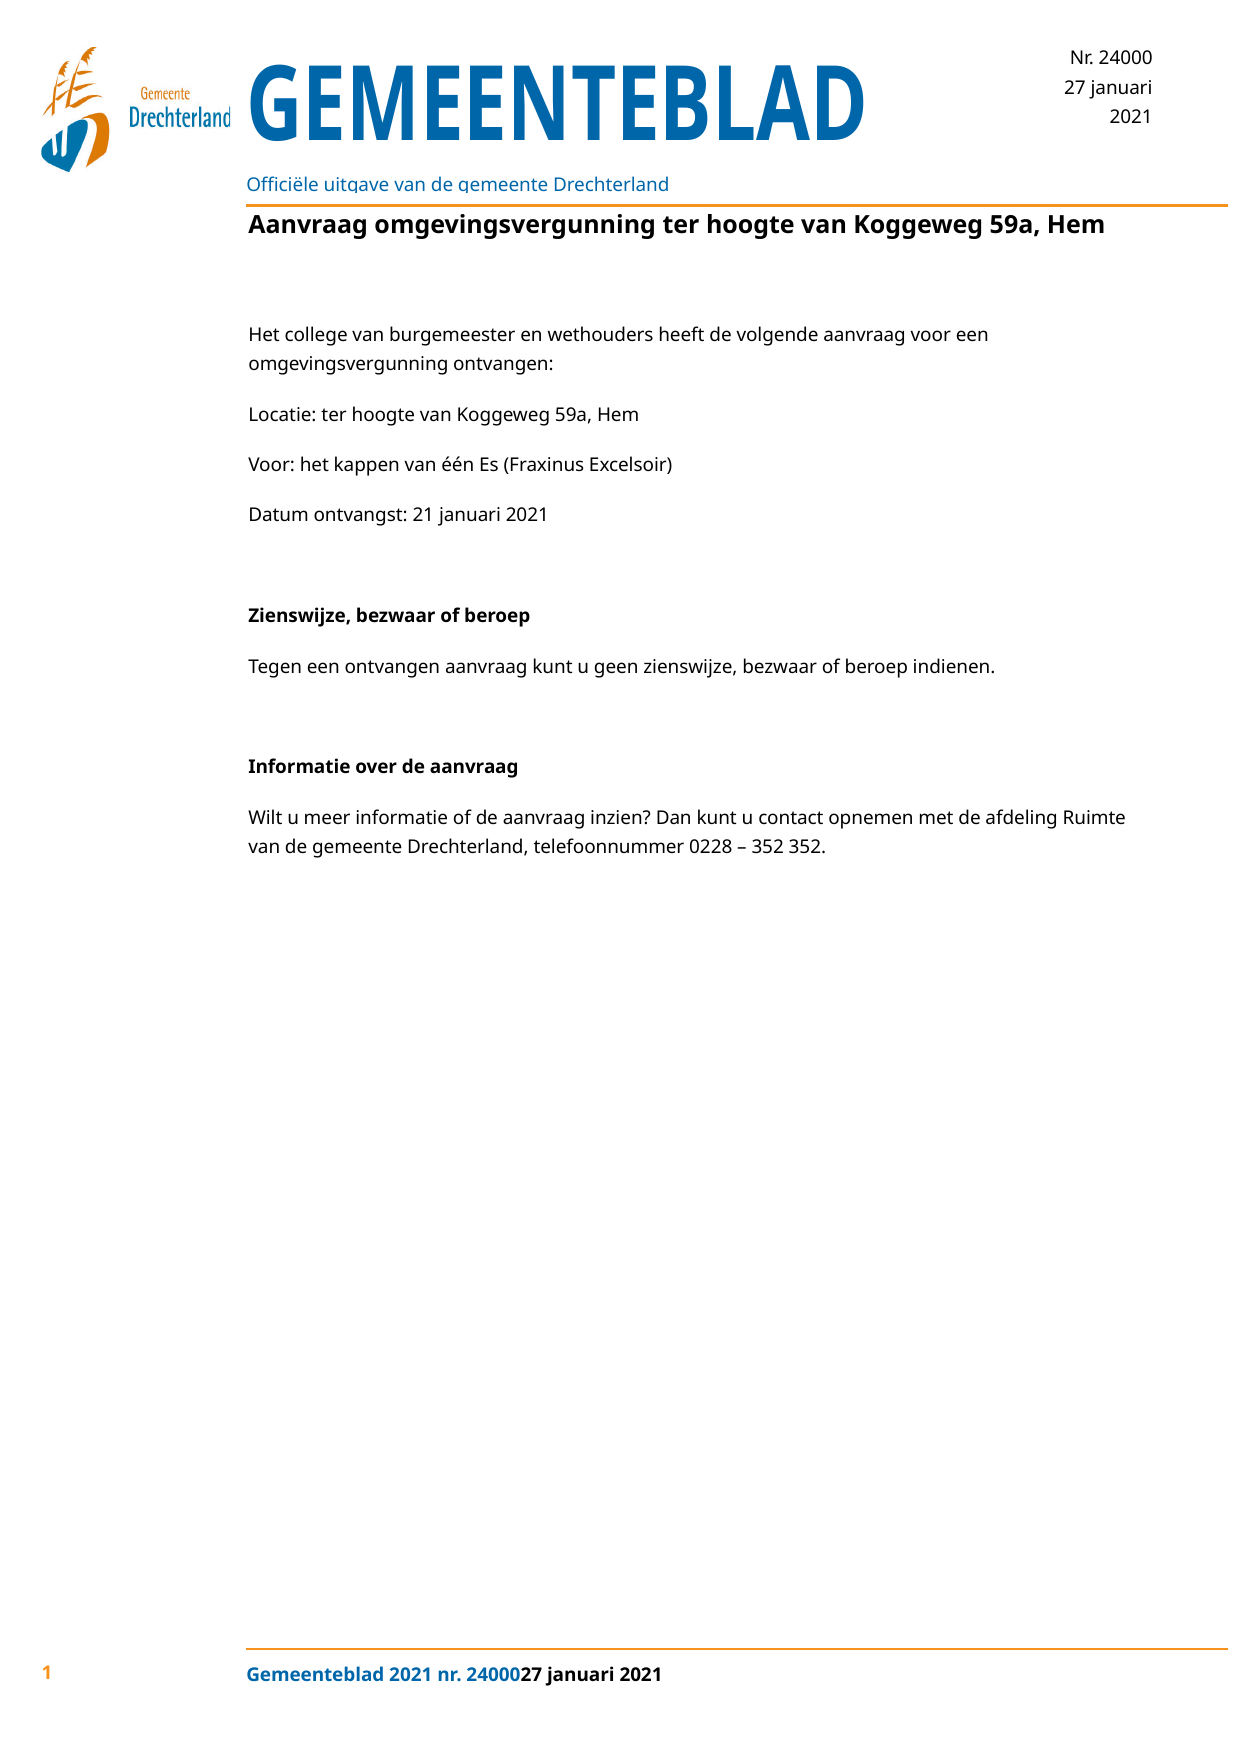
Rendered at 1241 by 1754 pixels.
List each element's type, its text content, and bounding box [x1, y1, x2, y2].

text Het college van burgemeester en wethouders heeft de volgende aanvraag voor een omgevingsvergunning ontvangen: [248, 321, 1152, 376]
text Wilt u meer informatie of de aanvraag inzien? Dan kunt u contact opnemen met de afdeling Ruimte van de gemeente Drechterland, telefoonnummer 0228 – 352 352. [248, 804, 1152, 859]
text Locatie: ter hoogte van Koggeweg 59a, Hem [248, 401, 1152, 426]
text Informatie over de aanvraag [248, 754, 1152, 779]
picture [226, 115, 231, 124]
text Datum ontvangst: 21 januari 2021 [248, 502, 1152, 527]
text Zienswijze, bezwaar of beroep [248, 602, 1152, 628]
text Aanvraag omgevingsvergunning ter hoogte van Koggeweg 59a, Hem [248, 207, 1152, 241]
text Voor: het kappen van één Es (Fraxinus Excelsoir) [248, 451, 1152, 477]
picture [41, 47, 231, 172]
picture [41, 158, 64, 172]
text Tegen een ontvangen aanvraag kunt u geen zienswijze, bezwaar of beroep indienen. [248, 653, 1152, 678]
